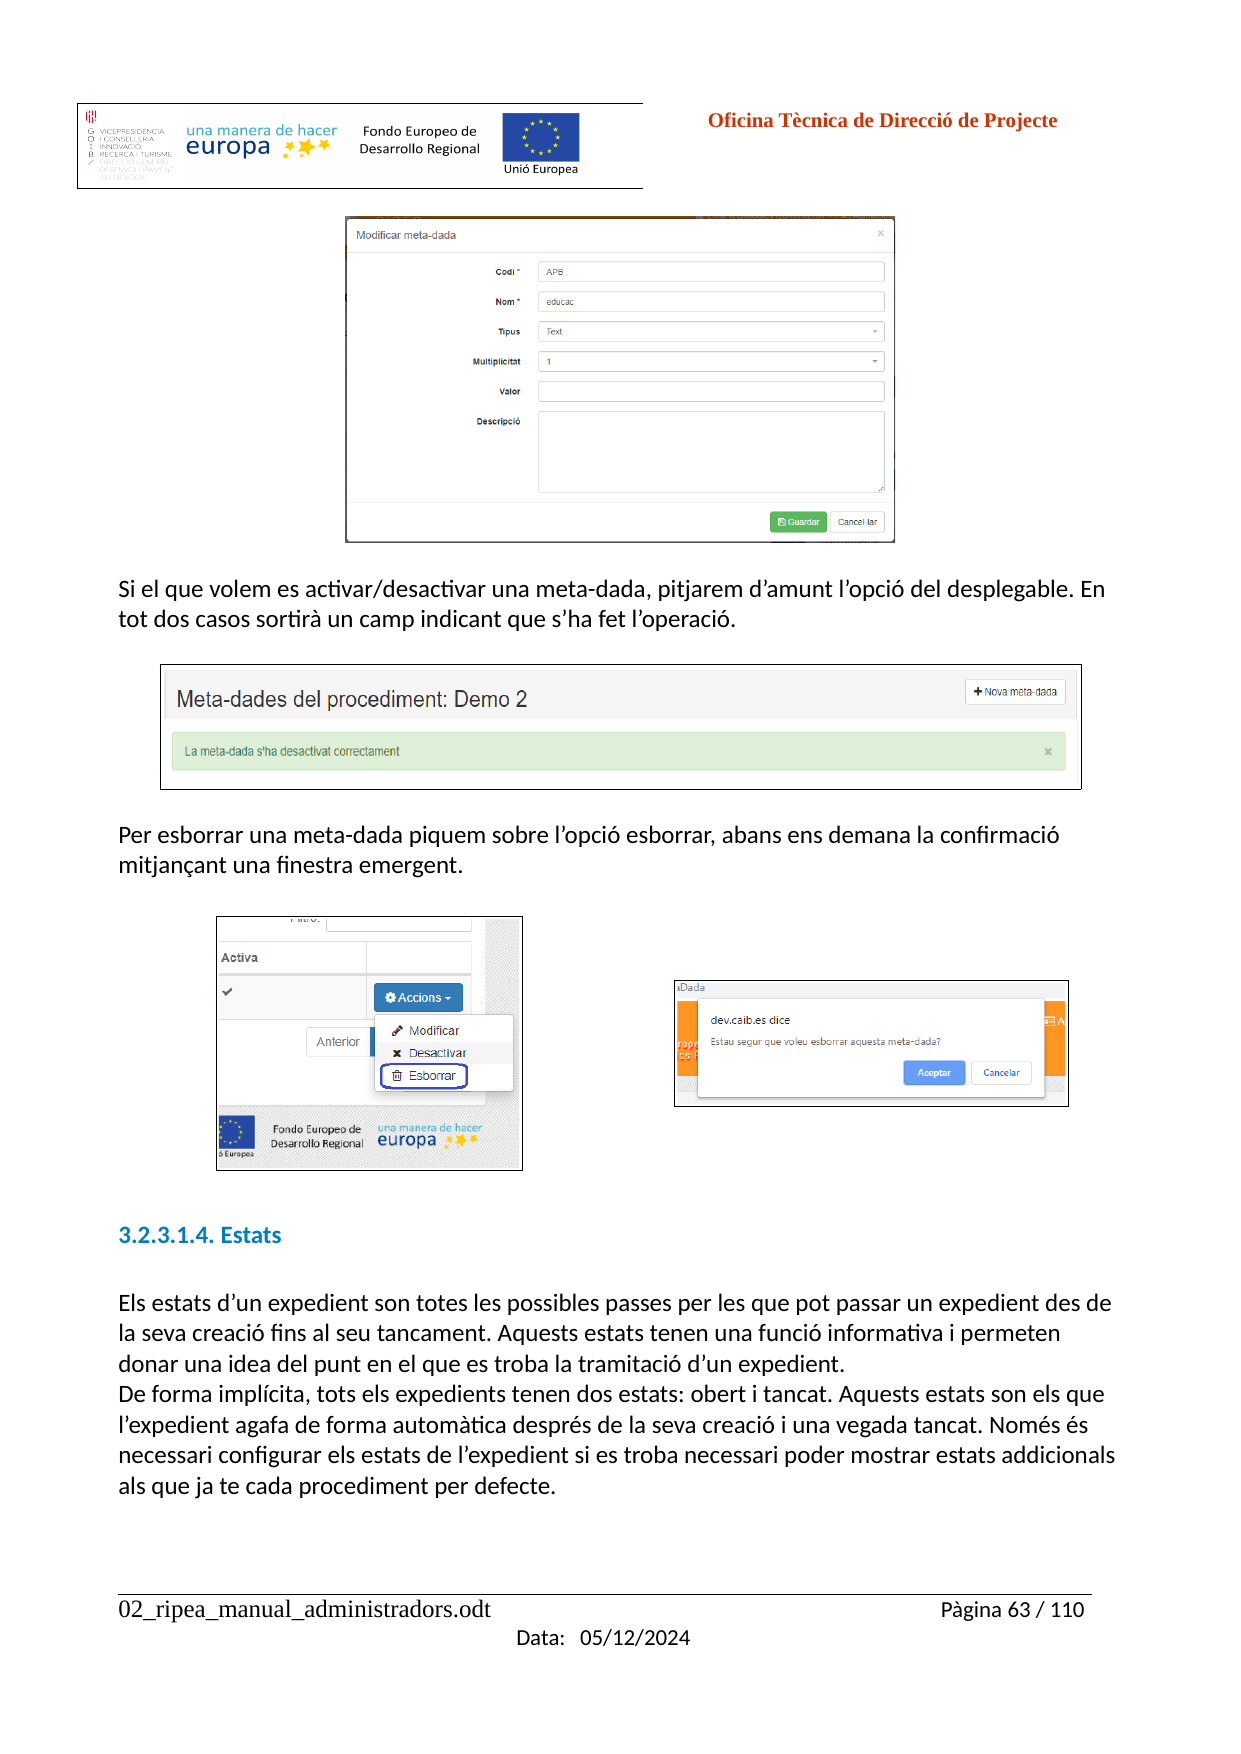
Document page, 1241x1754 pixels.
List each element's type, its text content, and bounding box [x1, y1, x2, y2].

table_header [118, 911, 620, 1176]
text Els estats d’un expedient son totes les possibles passes per les que pot passar un expedient des de la seva creació fins al seu tancament. Aquests estats tenen una funció informativa i permeten donar una idea del punt en el que es troba la tramitació d’un expedient. [118, 1287, 1122, 1378]
picture [162, 667, 1078, 786]
picture [184, 108, 585, 182]
picture [82, 108, 178, 182]
text De forma implícita, tots els expedients tenen dos estats: obert i tancat. Aquests estats son els que l’expedient agafa de forma automàtica després de la seva creació i una vegada tancat. Només és necessari configurar els estats de l’expedient si es troba necessari poder mostrar estats addicionals als que ja te cada procediment per defecte. [118, 1378, 1122, 1500]
picture [218, 919, 520, 1168]
table_header [620, 911, 1122, 1176]
picture [677, 983, 1065, 1104]
picture [345, 216, 896, 543]
text Si el que volem es activar/desactivar una meta-dada, pitjarem d’amunt l’opció del desplegable. En tot dos casos sortirà un camp indicant que s’ha fet l’operació. [118, 573, 1122, 634]
text Per esborrar una meta-dada piquem sobre l’opció esborrar, abans ens demana la confirmació mitjançant una finestra emergent. [118, 819, 1122, 880]
subtitle 3.2.3.1.4. Estats [118, 1219, 1122, 1250]
